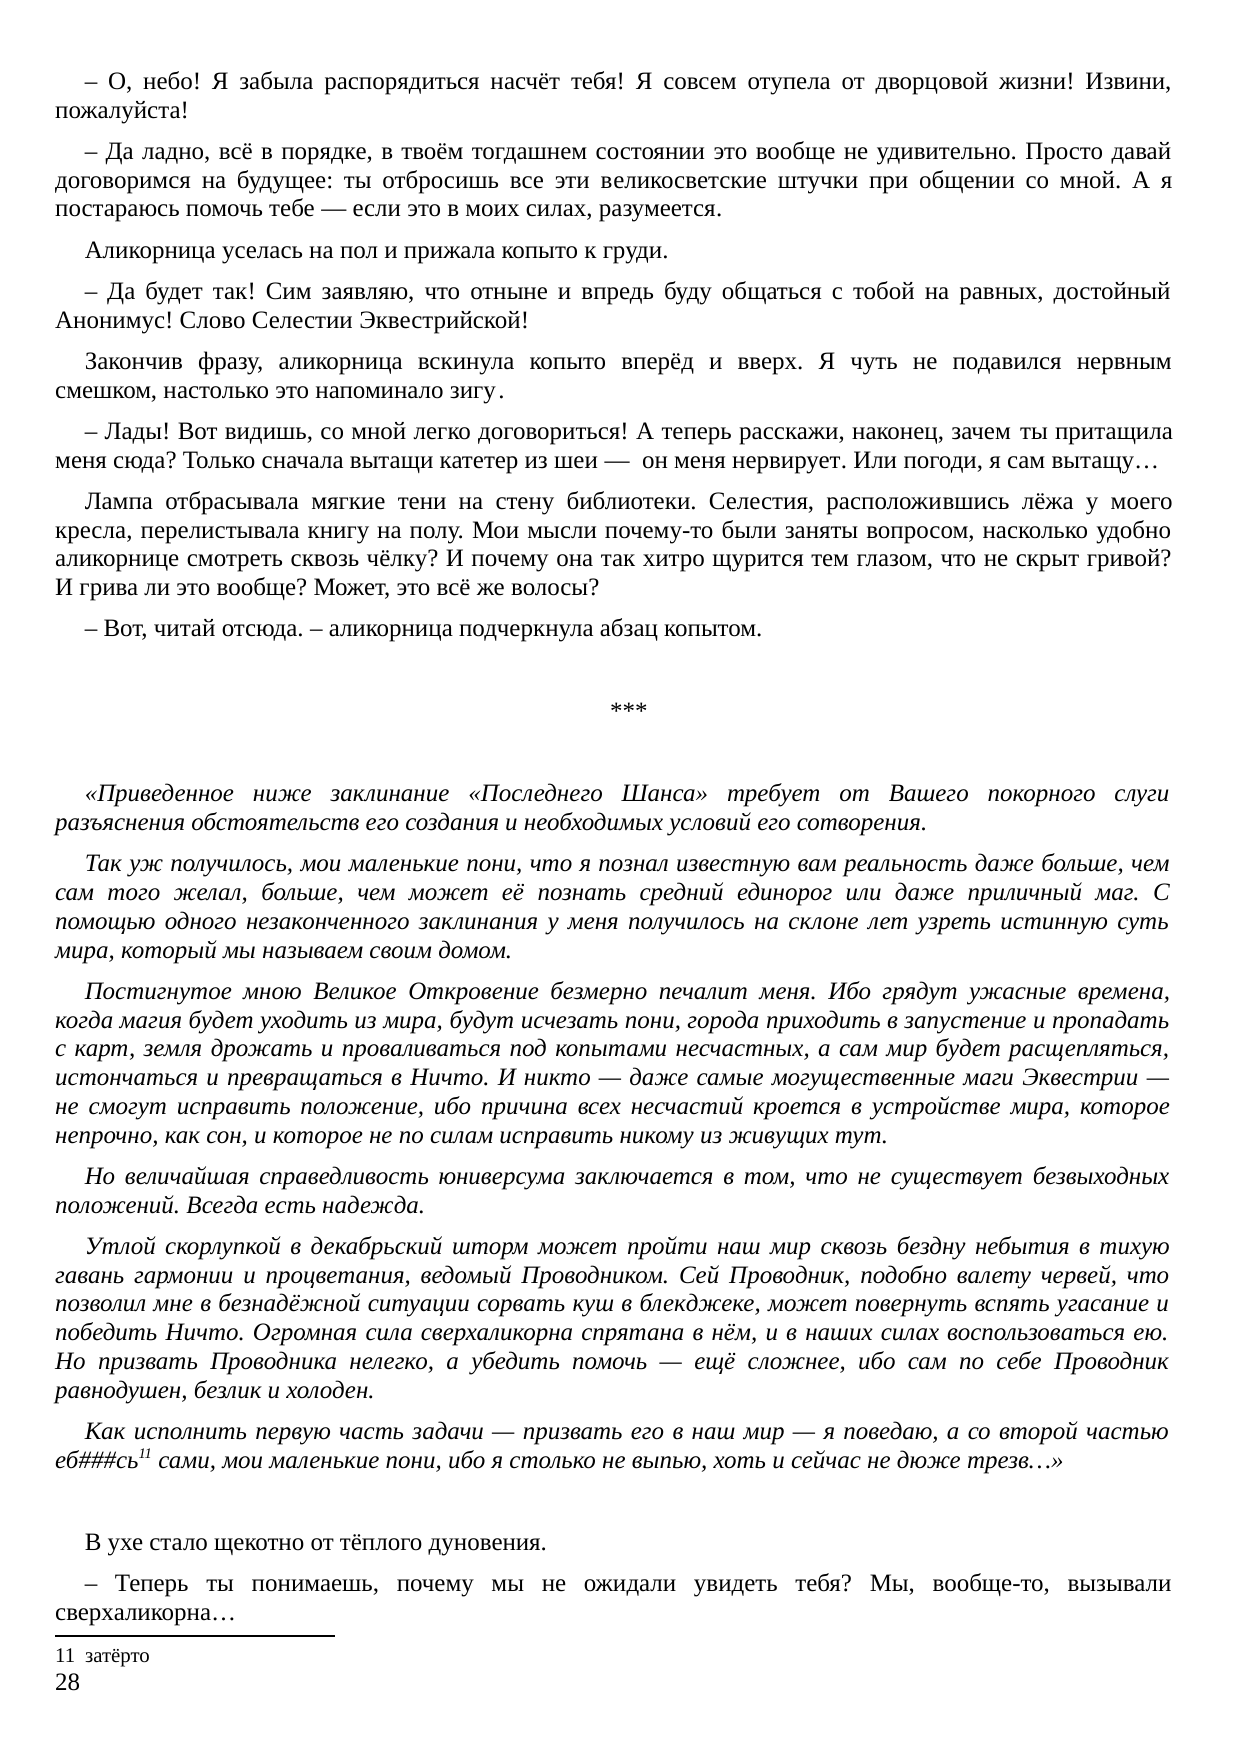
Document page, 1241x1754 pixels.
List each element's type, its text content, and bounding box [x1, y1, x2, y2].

text Постигнутое мною Великое Откровение безмерно печалит меня. Ибо грядут ужасные времена, когда магия будет уходить из мира, будут исчезать пони, города приходить в запустение и пропадать с карт, земля дрожать и проваливаться под копытами несчастных, а сам мир будет расщепляться, истончаться и превращаться в Ничто. И никто — даже самые могущественные маги Эквестрии — не смогут исправить положение, ибо причина всех несчастий кроется в устройстве мира, которое непрочно, как сон, и которое не по силам исправить никому из живущих тут. [55, 976, 1173, 1148]
text «Приведенное ниже заклинание «Последнего Шанса» требует от Вашего покорного слуги разъяснения обстоятельств его создания и необходимых условий его сотворения. [55, 778, 1173, 836]
text – О, небо! Я забыла распорядиться насчёт тебя! Я совсем отупела от дворцовой жизни! Извини, пожалуйста! [55, 66, 1173, 123]
text затёрто [55, 1642, 1173, 1667]
text Как исполнить первую часть задачи — призвать его в наш мир — я поведаю, а со второй частью еб###сь сами, мои маленькие пони, ибо я столько не выпью, хоть и сейчас не дюже трезв…» [55, 1416, 1173, 1473]
text – Вот, читай отсюда. – аликорница подчеркнула абзац копытом. [55, 613, 1173, 642]
text Аликорница уселась на пол и прижала копыто к груди. [55, 235, 1173, 263]
text Так уж получилось, мои маленькие пони, что я познал известную вам реальность даже больше, чем сам того желал, больше, чем может её познать средний единорог или даже приличный маг. С помощью одного незаконченного заклинания у меня получилось на склоне лет узреть истинную суть мира, который мы называем своим домом. [55, 848, 1173, 963]
text В ухе стало щекотно от тёплого дуновения. [55, 1527, 1173, 1556]
text – Да будет так! Сим заявляю, что отныне и впредь буду общаться с тобой на равных, достойный Анонимус! Слово Селестии Эквестрийской! [55, 276, 1173, 333]
text Утлой скорлупкой в декабрьский шторм может пройти наш мир сквозь бездну небытия в тихую гавань гармонии и процветания, ведомый Проводником. Сей Проводник, подобно валету червей, что позволил мне в безнадёжной ситуации сорвать куш в блекджеке, может повернуть вспять угасание и победить Ничто. Огромная сила сверхаликорна спрятана в нём, и в наших силах воспользоваться ею. Но призвать Проводника нелегко, а убедить помочь — ещё сложнее, ибо сам по себе Проводник равнодушен, безлик и холоден. [55, 1231, 1173, 1403]
text – Лады! Вот видишь, со мной легко договориться! А теперь расскажи, наконец, зачем ты притащила меня сюда? Только сначала вытащи катетер из шеи — он меня нервирует. Или погоди, я сам вытащу… [55, 416, 1173, 473]
text Лампа отбрасывала мягкие тени на стену библиотеки. Селестия, расположившись лёжа у моего кресла, перелистывала книгу на полу. Мои мысли почему-то были заняты вопросом, насколько удобно аликорнице смотреть сквозь чёлку? И почему она так хитро щурится тем глазом, что не скрыт гривой? И грива ли это вообще? Может, это всё же волосы? [55, 486, 1173, 601]
text – Да ладно, всё в порядке, в твоём тогдашнем состоянии это вообще не удивительно. Просто давай договоримся на будущее: ты отбросишь все эти великосветские штучки при общении со мной. А я постараюсь помочь тебе — если это в моих силах, разумеется. [55, 136, 1173, 222]
text Но величайшая справедливость юниверсума заключается в том, что не существует безвыходных положений. Всегда есть надежда. [55, 1161, 1173, 1218]
text Закончив фразу, аликорница вскинула копыто вперёд и вверх. Я чуть не подавился нервным смешком, настолько это напоминало зигу . [55, 346, 1173, 403]
text *** [55, 696, 1173, 725]
text – Теперь ты понимаешь, почему мы не ожидали увидеть тебя? Мы, вообще-то, вызывали сверхаликорна… [55, 1568, 1173, 1626]
